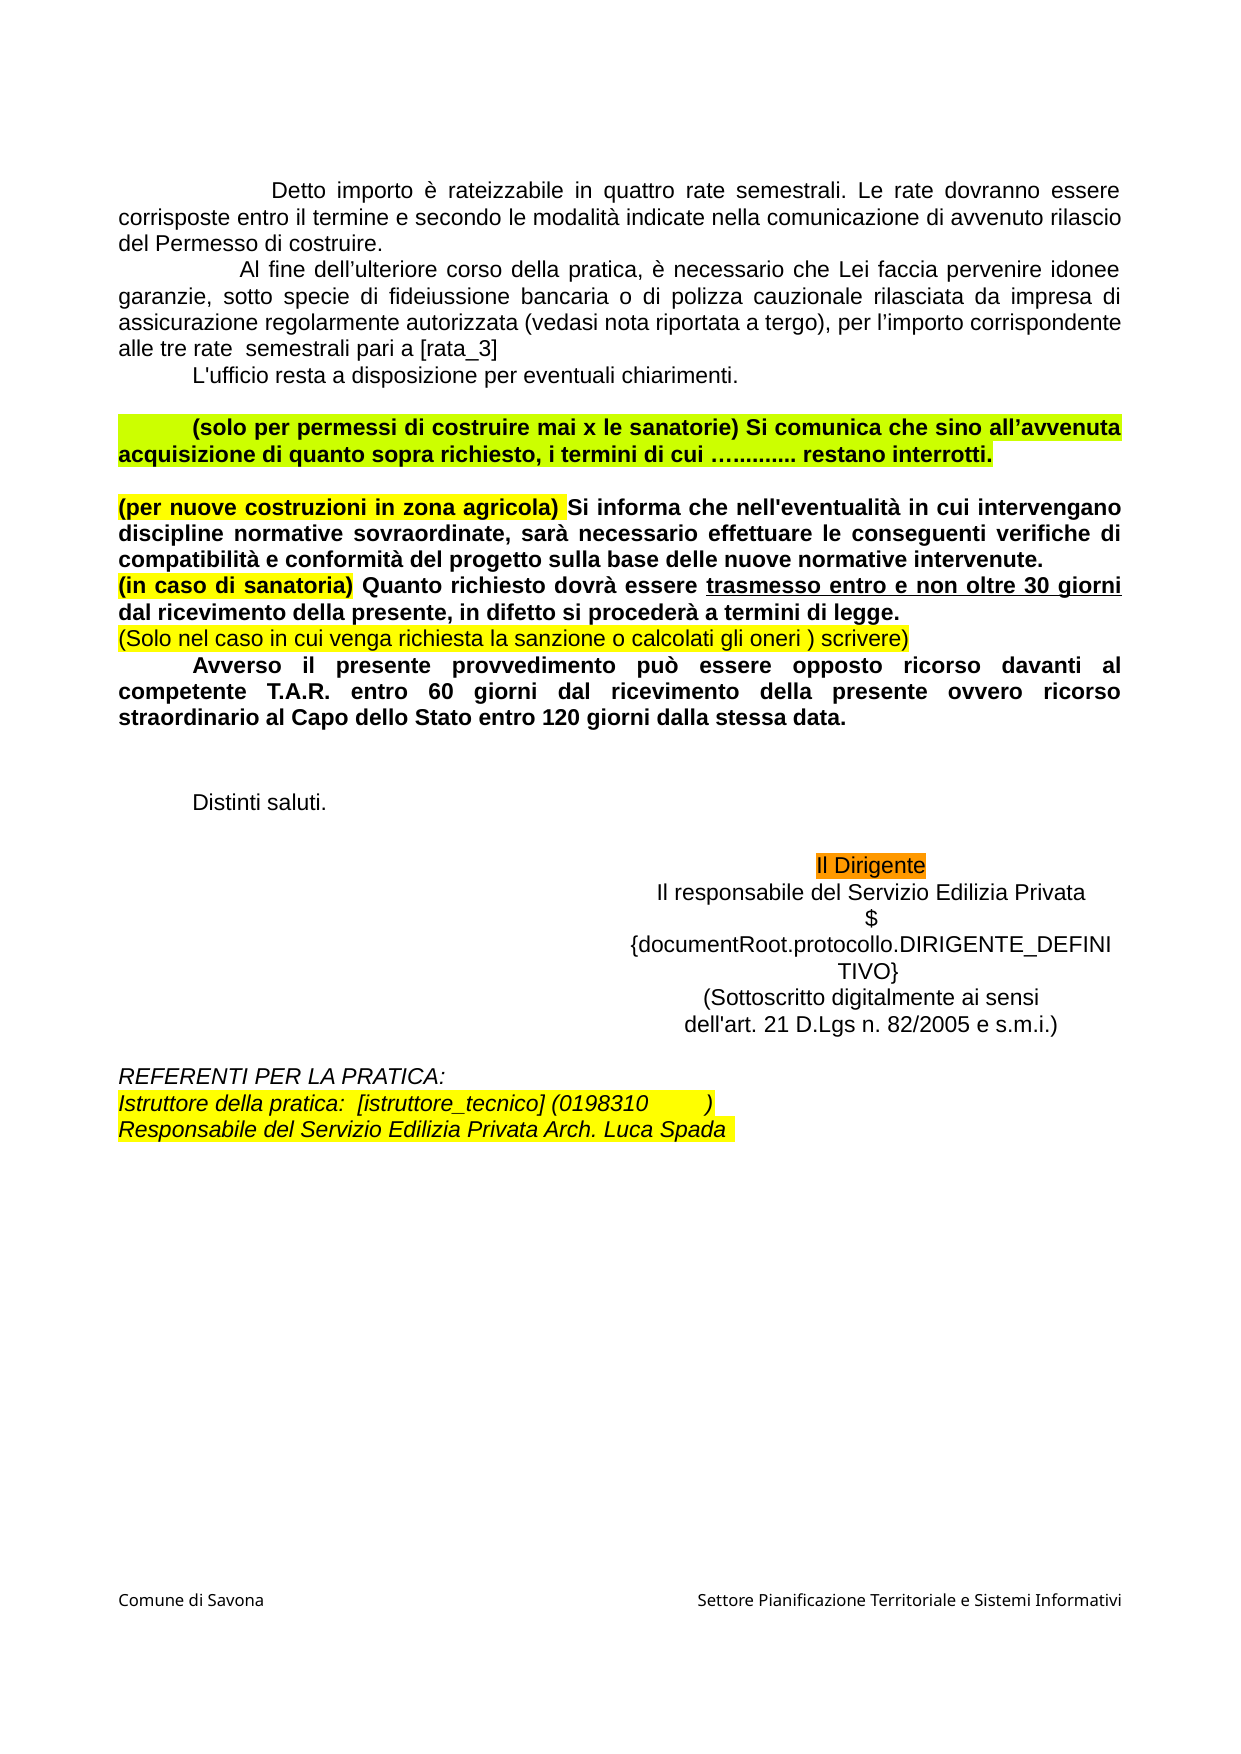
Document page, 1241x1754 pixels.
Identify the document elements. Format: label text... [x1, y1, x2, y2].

text Avverso il presente provvedimento può essere opposto ricorso davanti al competente T.A.R. entro 60 giorni dal ricevimento della presente ovvero ricorso straordinario al Capo dello Stato entro 120 giorni dalla stessa data. [118, 652, 1122, 731]
text Al fine dell’ulteriore corso della pratica, è necessario che Lei faccia pervenire idonee garanzie, sotto specie di fideiussione bancaria o di polizza cauzionale rilasciata da impresa di assicurazione regolarmente autorizzata (vedasi nota riportata a tergo), per l’importo corrispondente alle tre rate semestrali pari a [rata_3] [118, 256, 1122, 362]
text Distinti saluti. [118, 789, 1122, 816]
text (in caso di sanatoria) Quanto richiesto dovrà essere trasmesso entro e non oltre 30 giorni dal ricevimento della presente, in difetto si procederà a termini di legge. [118, 572, 1122, 625]
table_cell [118, 905, 620, 1063]
table_header [118, 853, 620, 905]
text Responsabile del Servizio Edilizia Privata Arch. Luca Spada [118, 1116, 1122, 1142]
table_header Il Dirigente Il responsabile del Servizio Edilizia Privata [620, 853, 1122, 905]
text L'ufficio resta a disposizione per eventuali chiarimenti. [118, 362, 1122, 388]
text (solo per permessi di costruire mai x le sanatorie) Si comunica che sino all’avvenuta acquisizione di quanto sopra richiesto, i termini di cui ….......... restano interrotti. [118, 414, 1122, 467]
text Istruttore della pratica: [istruttore_tecnico] (0198310 ) [118, 1089, 1122, 1116]
text (per nuove costruzioni in zona agricola) Si informa che nell'eventualità in cui intervengano discipline normative sovraordinate, sarà necessario effettuare le conseguenti verifiche di compatibilità e conformità del progetto sulla base delle nuove normative intervenute. [118, 493, 1122, 572]
table_cell ${documentRoot.protocollo.DIRIGENTE_DEFINITIVO} (Sottoscritto digitalmente ai sensi dell'art. 21 D.Lgs n. 82/2005 e s.m.i.) [620, 905, 1122, 1063]
text REFERENTI PER LA PRATICA: [118, 1063, 1122, 1089]
text Detto importo è rateizzabile in quattro rate semestrali. Le rate dovranno essere corrisposte entro il termine e secondo le modalità indicate nella comunicazione di avvenuto rilascio del Permesso di costruire. [118, 177, 1122, 256]
text (Solo nel caso in cui venga richiesta la sanzione o calcolati gli oneri ) scrivere) [118, 625, 1122, 652]
